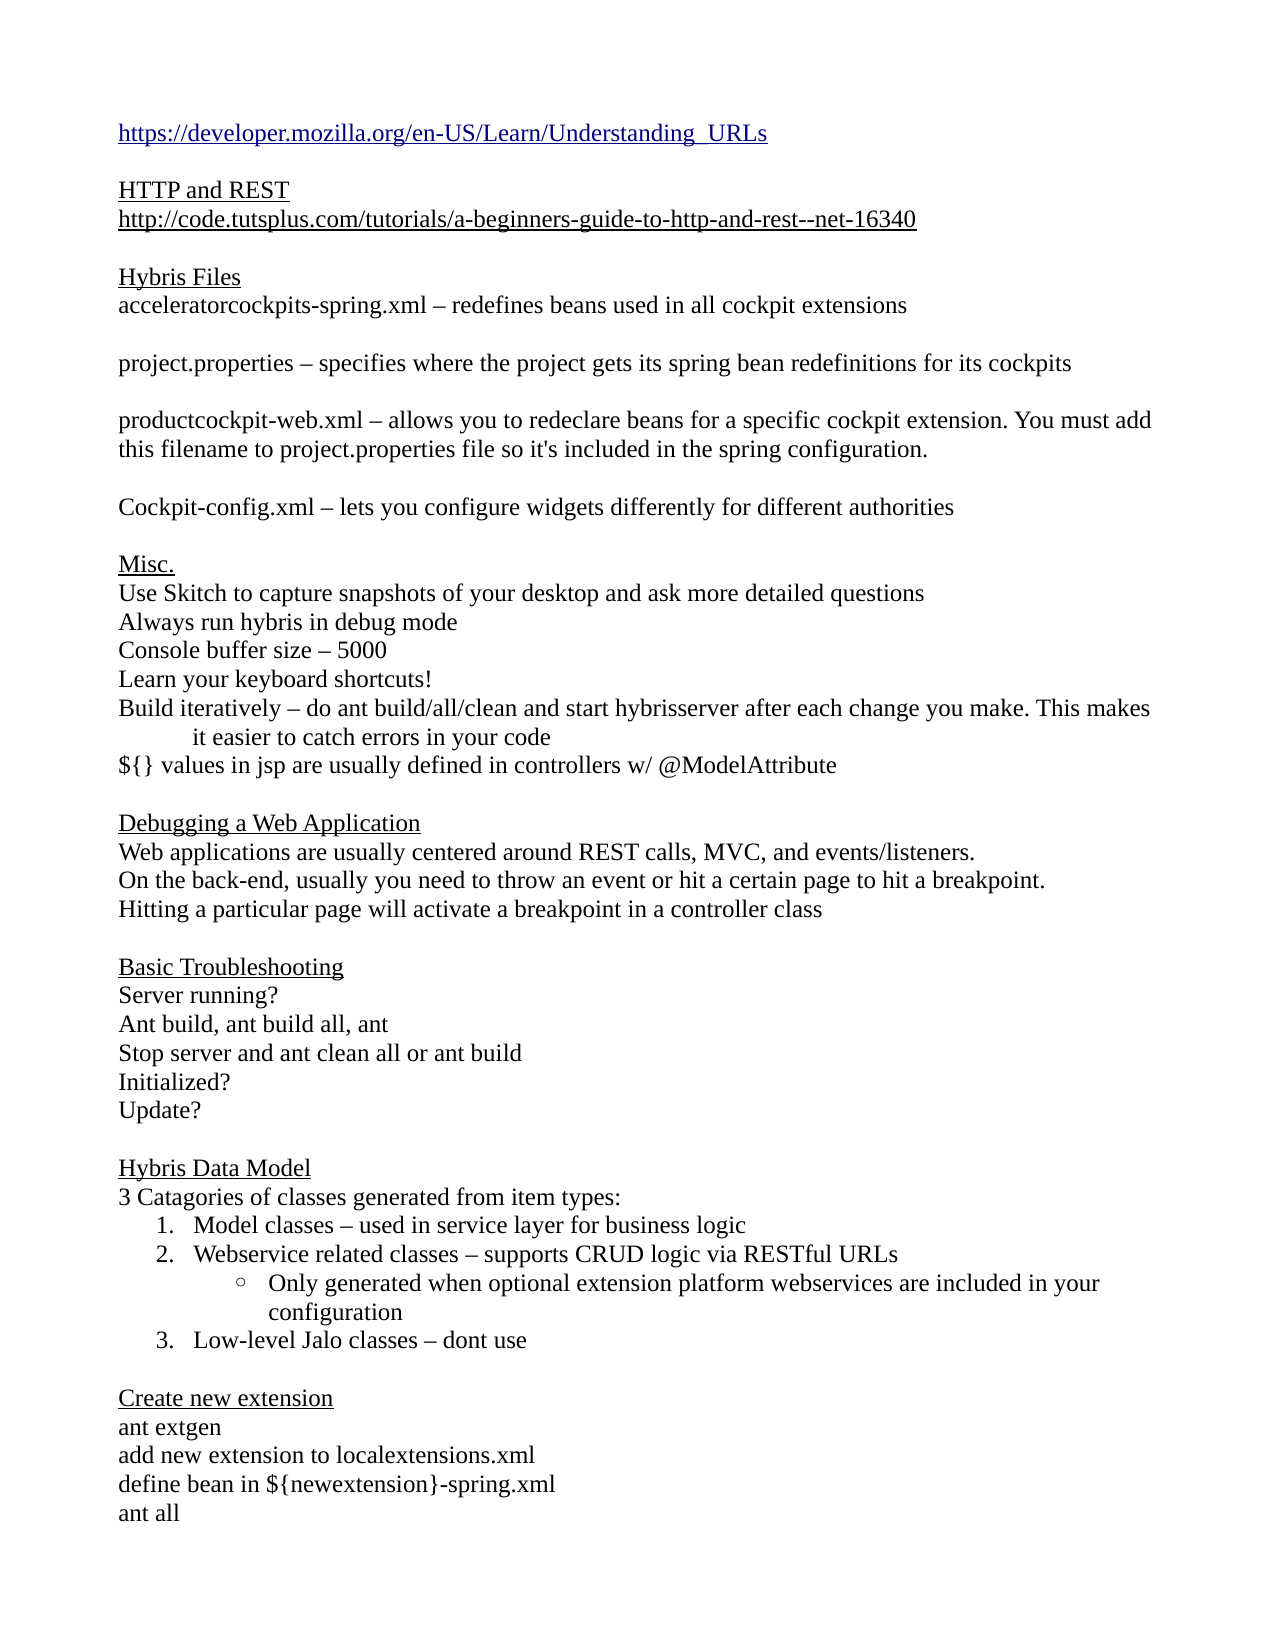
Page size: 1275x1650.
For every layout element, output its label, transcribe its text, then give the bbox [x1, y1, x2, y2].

text Misc. [118, 549, 1157, 578]
text Learn your keyboard shortcuts! [118, 664, 1157, 693]
text Hybris Files [118, 262, 1157, 291]
text Update? [118, 1096, 1157, 1124]
text Cockpit-config.xml – lets you configure widgets differently for different authorities [118, 492, 1157, 521]
list Model classes – used in service layer for business logic [156, 1211, 1157, 1239]
text project.properties – specifies where the project gets its spring bean redefinitions for its cockpits [118, 348, 1157, 377]
text Server running? [118, 981, 1157, 1009]
text Initialized? [118, 1067, 1157, 1096]
text Ant build, ant build all, ant [118, 1009, 1157, 1038]
list Only generated when optional extension platform webservices are included in your configuration [231, 1268, 1157, 1326]
text add new extension to localextensions.xml [118, 1441, 1157, 1469]
text HTTP and REST [118, 176, 1157, 204]
text Console buffer size – 5000 [118, 636, 1157, 664]
text ant all [118, 1498, 1157, 1527]
text Always run hybris in debug mode [118, 607, 1157, 636]
text Stop server and ant clean all or ant build [118, 1038, 1157, 1067]
text ${} values in jsp are usually defined in controllers w/ @ModelAttribute [118, 751, 1157, 779]
text Basic Troubleshooting [118, 952, 1157, 981]
text On the back-end, usually you need to throw an event or hit a certain page to hit a breakpoint. [118, 866, 1157, 894]
text Use Skitch to capture snapshots of your desktop and ask more detailed questions [118, 578, 1157, 607]
text Create new extension [118, 1383, 1157, 1412]
text define bean in ${newextension}-spring.xml [118, 1469, 1157, 1498]
text http://code.tutsplus.com/tutorials/a-beginners-guide-to-http-and-rest--net-16340 [118, 204, 1157, 233]
text Hybris Data Model [118, 1153, 1157, 1182]
list Webservice related classes – supports CRUD logic via RESTful URLs [156, 1239, 1157, 1268]
text Web applications are usually centered around REST calls, MVC, and events/listeners. [118, 837, 1157, 866]
text https://developer.mozilla.org/en-US/Learn/Understanding_URLs [118, 118, 1157, 147]
text productcockpit-web.xml – allows you to redeclare beans for a specific cockpit extension. You must add this filename to project.properties file so it's included in the spring configuration. [118, 406, 1157, 463]
list Low-level Jalo classes – dont use [156, 1326, 1157, 1354]
text acceleratorcockpits-spring.xml – redefines beans used in all cockpit extensions [118, 291, 1157, 319]
text Build iteratively – do ant build/all/clean and start hybrisserver after each change you make. This makes it easier to catch errors in your code [118, 693, 1157, 751]
text 3 Catagories of classes generated from item types: [118, 1182, 1157, 1211]
text ant extgen [118, 1412, 1157, 1441]
text Hitting a particular page will activate a breakpoint in a controller class [118, 894, 1157, 923]
text Debugging a Web Application [118, 808, 1157, 837]
